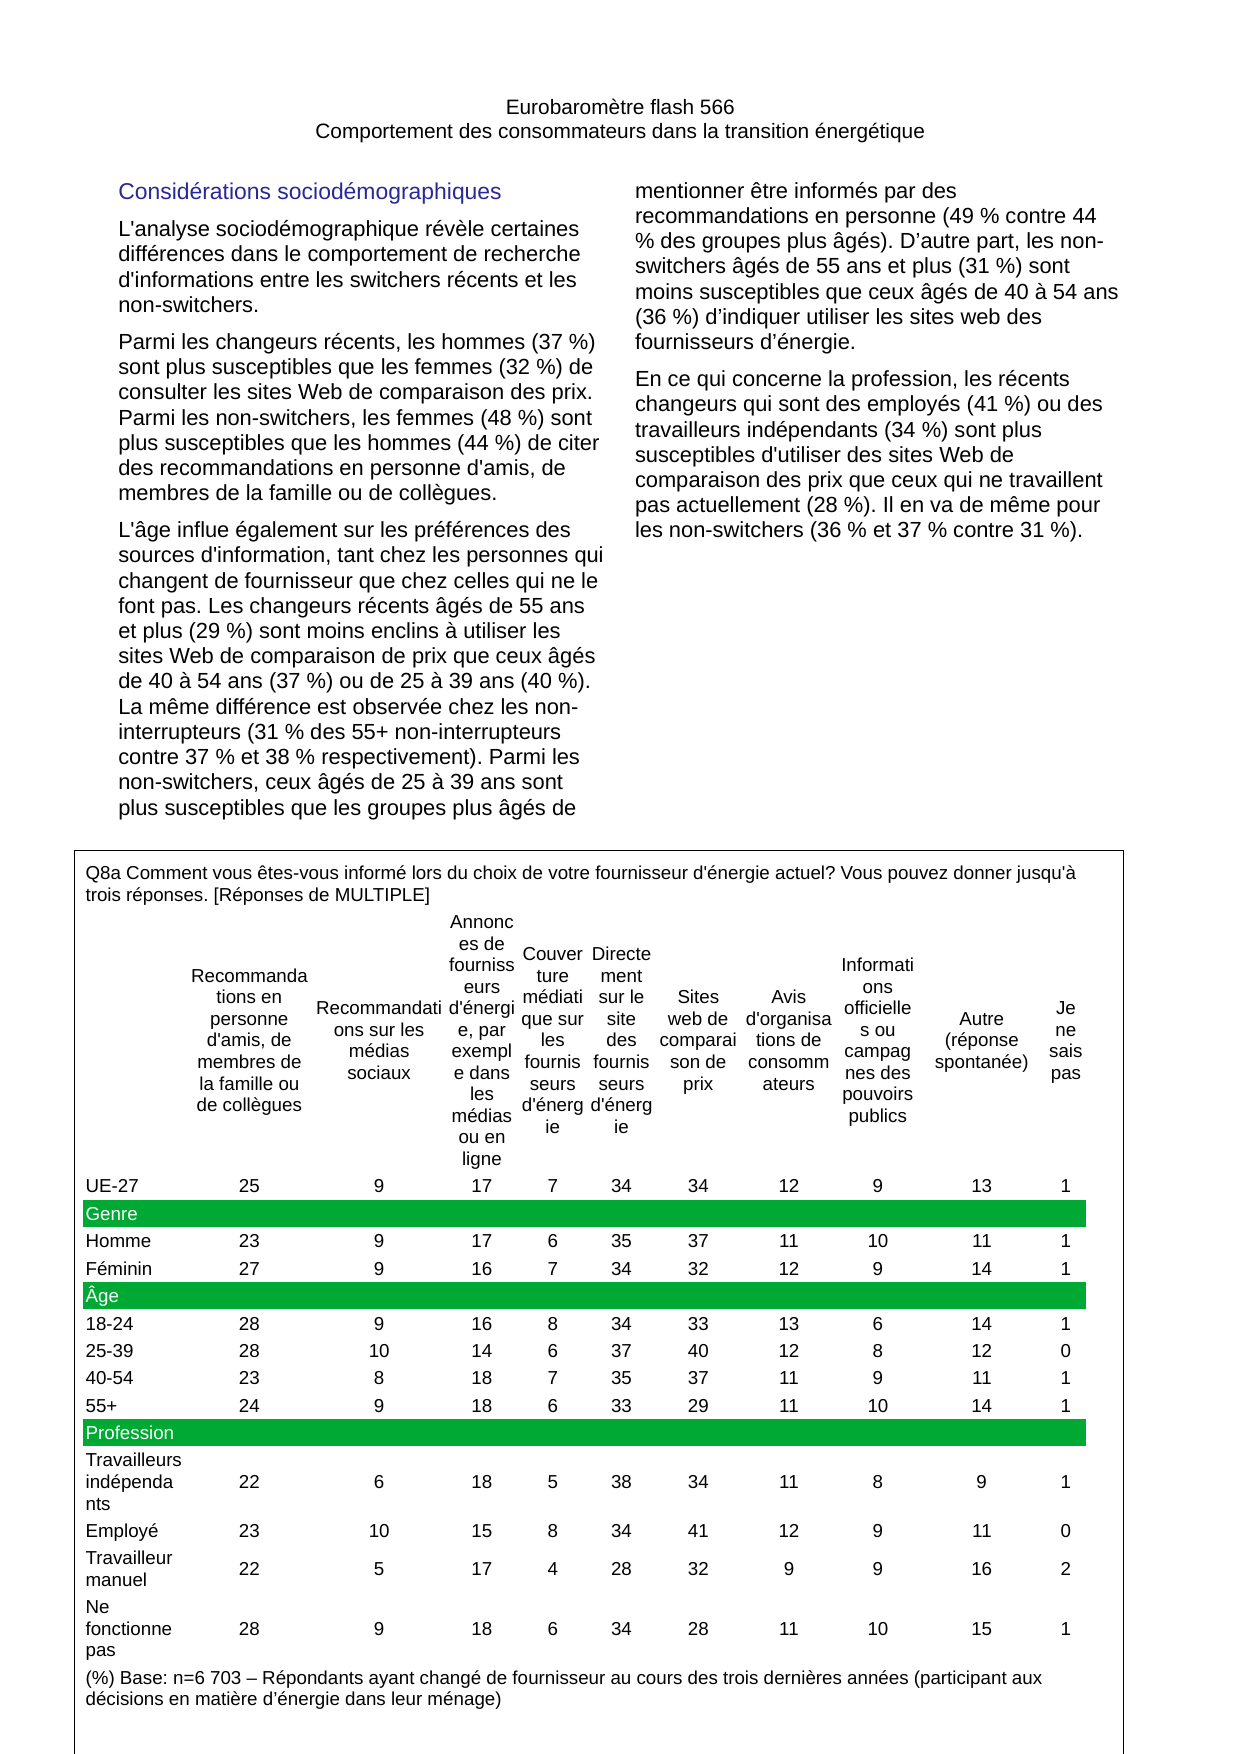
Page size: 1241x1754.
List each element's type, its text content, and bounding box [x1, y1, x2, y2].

table_cell 0 [1045, 1517, 1086, 1544]
table_cell 23 [186, 1517, 312, 1544]
table_cell 9 [313, 1255, 445, 1282]
table_cell Recommandations en personne d'amis, de membres de la famille ou de collègues [186, 908, 312, 1172]
table_cell Travailleur manuel [83, 1544, 186, 1593]
table_cell 25-39 [83, 1337, 186, 1364]
table_cell 1 [1045, 1173, 1086, 1200]
table_cell 28 [186, 1593, 312, 1664]
table_cell Profession [83, 1419, 1086, 1446]
table_cell Je ne sais pas [1045, 908, 1086, 1172]
table_cell 18 [445, 1446, 518, 1517]
table_cell 33 [656, 1309, 740, 1337]
table_cell 9 [313, 1227, 445, 1254]
table_cell 4 [518, 1544, 587, 1593]
table_cell UE-27 [83, 1173, 186, 1200]
table_cell 8 [313, 1364, 445, 1392]
table_cell Ne fonctionne pas [83, 1593, 186, 1664]
table_cell Travailleurs indépendants [83, 1446, 186, 1517]
table_cell 13 [740, 1309, 837, 1337]
text mentionner être informés par des recommandations en personne (49 % contre 44 % des groupes plus âgés). D’autre part, les non-switchers âgés de 55 ans et plus (31 %) sont moins susceptibles que ceux âgés de 40 à 54 ans (36 %) d’indiquer utiliser les sites web des fournisseurs d’énergie. [635, 178, 1122, 354]
table_cell 12 [740, 1337, 837, 1364]
table_cell 11 [918, 1227, 1045, 1254]
table_cell Avis d'organisations de consommateurs [740, 908, 837, 1172]
table_cell 6 [518, 1392, 587, 1419]
table_cell 18-24 [83, 1309, 186, 1337]
table_cell 8 [837, 1446, 918, 1517]
table_cell 10 [837, 1227, 918, 1254]
text L'analyse sociodémographique révèle certaines différences dans le comportement de recherche d'informations entre les switchers récents et les non-switchers. [118, 216, 605, 317]
table_cell 6 [837, 1309, 918, 1337]
table_cell 2 [1045, 1544, 1086, 1593]
table_cell 18 [445, 1392, 518, 1419]
table_cell 6 [313, 1446, 445, 1517]
table_cell 38 [587, 1446, 656, 1517]
table_cell 34 [587, 1309, 656, 1337]
text L'âge influe également sur les préférences des sources d'information, tant chez les personnes qui changent de fournisseur que chez celles qui ne le font pas. Les changeurs récents âgés de 55 ans et plus (29 %) sont moins enclins à utiliser les sites Web de comparaison de prix que ceux âgés de 40 à 54 ans (37 %) ou de 25 à 39 ans (40 %). La même différence est observée chez les non-interrupteurs (31 % des 55+ non-interrupteurs contre 37 % et 38 % respectivement). Parmi les non-switchers, ceux âgés de 25 à 39 ans sont plus susceptibles que les groupes plus âgés de [118, 517, 605, 819]
table_cell Recommandations sur les médias sociaux [313, 908, 445, 1172]
table_cell 40-54 [83, 1364, 186, 1392]
table_cell 5 [518, 1446, 587, 1517]
table_cell 14 [445, 1337, 518, 1364]
table_cell Âge [83, 1282, 1086, 1309]
table_cell 24 [186, 1392, 312, 1419]
table_cell 6 [518, 1227, 587, 1254]
table_cell 5 [313, 1544, 445, 1593]
table_cell 17 [445, 1173, 518, 1200]
table_cell 15 [445, 1517, 518, 1544]
table_cell 18 [445, 1593, 518, 1664]
table_cell 23 [186, 1364, 312, 1392]
table_cell Informations officielles ou campagnes des pouvoirs publics [837, 908, 918, 1172]
table_cell 9 [837, 1255, 918, 1282]
table_cell 16 [445, 1309, 518, 1337]
table_cell 11 [740, 1364, 837, 1392]
table_cell 9 [837, 1544, 918, 1593]
table_cell 8 [518, 1309, 587, 1337]
table_cell 33 [587, 1392, 656, 1419]
table_cell 8 [518, 1517, 587, 1544]
table_cell 17 [445, 1544, 518, 1593]
table_cell 8 [837, 1337, 918, 1364]
table_cell 1 [1045, 1593, 1086, 1664]
table_cell Genre [83, 1200, 1086, 1227]
table_cell 10 [837, 1593, 918, 1664]
table_cell 1 [1045, 1255, 1086, 1282]
text Parmi les changeurs récents, les hommes (37 %) sont plus susceptibles que les femmes (32 %) de consulter les sites Web de comparaison des prix. Parmi les non-switchers, les femmes (48 %) sont plus susceptibles que les hommes (44 %) de citer des recommandations en personne d'amis, de membres de la famille ou de collègues. [118, 329, 605, 505]
text Considérations sociodémographiques [118, 178, 605, 204]
table_cell (%) Base: n=6 703 – Répondants ayant changé de fournisseur au cours des trois dernières années (participant aux décisions en matière d’énergie dans leur ménage) [83, 1664, 1086, 1713]
table_cell Annonces de fournisseurs d'énergie, par exemple dans les médias ou en ligne [445, 908, 518, 1172]
table_cell 34 [656, 1446, 740, 1517]
table_cell 9 [313, 1593, 445, 1664]
table_cell 35 [587, 1227, 656, 1254]
table_cell 29 [656, 1392, 740, 1419]
table_cell 6 [518, 1337, 587, 1364]
table_cell 11 [740, 1446, 837, 1517]
table_cell 12 [918, 1337, 1045, 1364]
table_cell 10 [313, 1337, 445, 1364]
table_cell 34 [587, 1255, 656, 1282]
table_cell 10 [313, 1517, 445, 1544]
table_cell 17 [445, 1227, 518, 1254]
table_cell 34 [587, 1593, 656, 1664]
table_cell Autre (réponse spontanée) [918, 908, 1045, 1172]
table_cell 23 [186, 1227, 312, 1254]
table_cell 13 [918, 1173, 1045, 1200]
table_cell Directement sur le site des fournisseurs d'énergie [587, 908, 656, 1172]
table_cell 32 [656, 1255, 740, 1282]
table_cell 16 [918, 1544, 1045, 1593]
table_cell 32 [656, 1544, 740, 1593]
table_cell 7 [518, 1364, 587, 1392]
table_cell 12 [740, 1255, 837, 1282]
table_cell 34 [587, 1517, 656, 1544]
table_cell 22 [186, 1446, 312, 1517]
table_cell 55+ [83, 1392, 186, 1419]
table_cell 1 [1045, 1364, 1086, 1392]
table_cell 35 [587, 1364, 656, 1392]
table_header Q8a Comment vous êtes-vous informé lors du choix de votre fournisseur d'énergie actuel? Vous pouvez donner jusqu'à trois réponses. [Réponses de MULTIPLE] [83, 859, 1086, 908]
table_cell 25 [186, 1173, 312, 1200]
table_cell Féminin [83, 1255, 186, 1282]
table_cell 9 [313, 1309, 445, 1337]
table_cell 14 [918, 1392, 1045, 1419]
table_cell 12 [740, 1173, 837, 1200]
table_cell 1 [1045, 1309, 1086, 1337]
table_cell 9 [837, 1173, 918, 1200]
text [75, 851, 1123, 1754]
table_cell 22 [186, 1544, 312, 1593]
table_cell 1 [1045, 1446, 1086, 1517]
table_cell 11 [918, 1517, 1045, 1544]
table_cell 9 [313, 1392, 445, 1419]
table_cell 28 [656, 1593, 740, 1664]
table_cell [83, 908, 186, 1172]
table_cell 15 [918, 1593, 1045, 1664]
table_cell Employé [83, 1517, 186, 1544]
table_cell 11 [918, 1364, 1045, 1392]
table_cell 9 [313, 1173, 445, 1200]
table_cell Homme [83, 1227, 186, 1254]
table_cell 40 [656, 1337, 740, 1364]
table_cell 37 [656, 1227, 740, 1254]
table_cell 6 [518, 1593, 587, 1664]
text En ce qui concerne la profession, les récents changeurs qui sont des employés (41 %) ou des travailleurs indépendants (34 %) sont plus susceptibles d'utiliser des sites Web de comparaison des prix que ceux qui ne travaillent pas actuellement (28 %). Il en va de même pour les non-switchers (36 % et 37 % contre 31 %). [635, 366, 1122, 543]
table_cell 28 [186, 1337, 312, 1364]
table_cell 9 [918, 1446, 1045, 1517]
table_cell 28 [587, 1544, 656, 1593]
table_cell 9 [837, 1517, 918, 1544]
table_cell 16 [445, 1255, 518, 1282]
table_cell 7 [518, 1173, 587, 1200]
table_cell 11 [740, 1227, 837, 1254]
table_cell 28 [186, 1309, 312, 1337]
table_cell 12 [740, 1517, 837, 1544]
table_cell 34 [587, 1173, 656, 1200]
table_cell 41 [656, 1517, 740, 1544]
table_cell 10 [837, 1392, 918, 1419]
table_cell 27 [186, 1255, 312, 1282]
table_cell 14 [918, 1309, 1045, 1337]
table_cell 9 [837, 1364, 918, 1392]
table_cell 11 [740, 1392, 837, 1419]
table_cell Sites web de comparaison de prix [656, 908, 740, 1172]
table_cell 34 [656, 1173, 740, 1200]
table_cell 14 [918, 1255, 1045, 1282]
table_cell 1 [1045, 1227, 1086, 1254]
table_cell 1 [1045, 1392, 1086, 1419]
table_cell 37 [656, 1364, 740, 1392]
table_cell 0 [1045, 1337, 1086, 1364]
table_cell 7 [518, 1255, 587, 1282]
table_cell 18 [445, 1364, 518, 1392]
table_cell 37 [587, 1337, 656, 1364]
table_cell 11 [740, 1593, 837, 1664]
table_cell Couverture médiatique sur les fournisseurs d'énergie [518, 908, 587, 1172]
table_cell 9 [740, 1544, 837, 1593]
